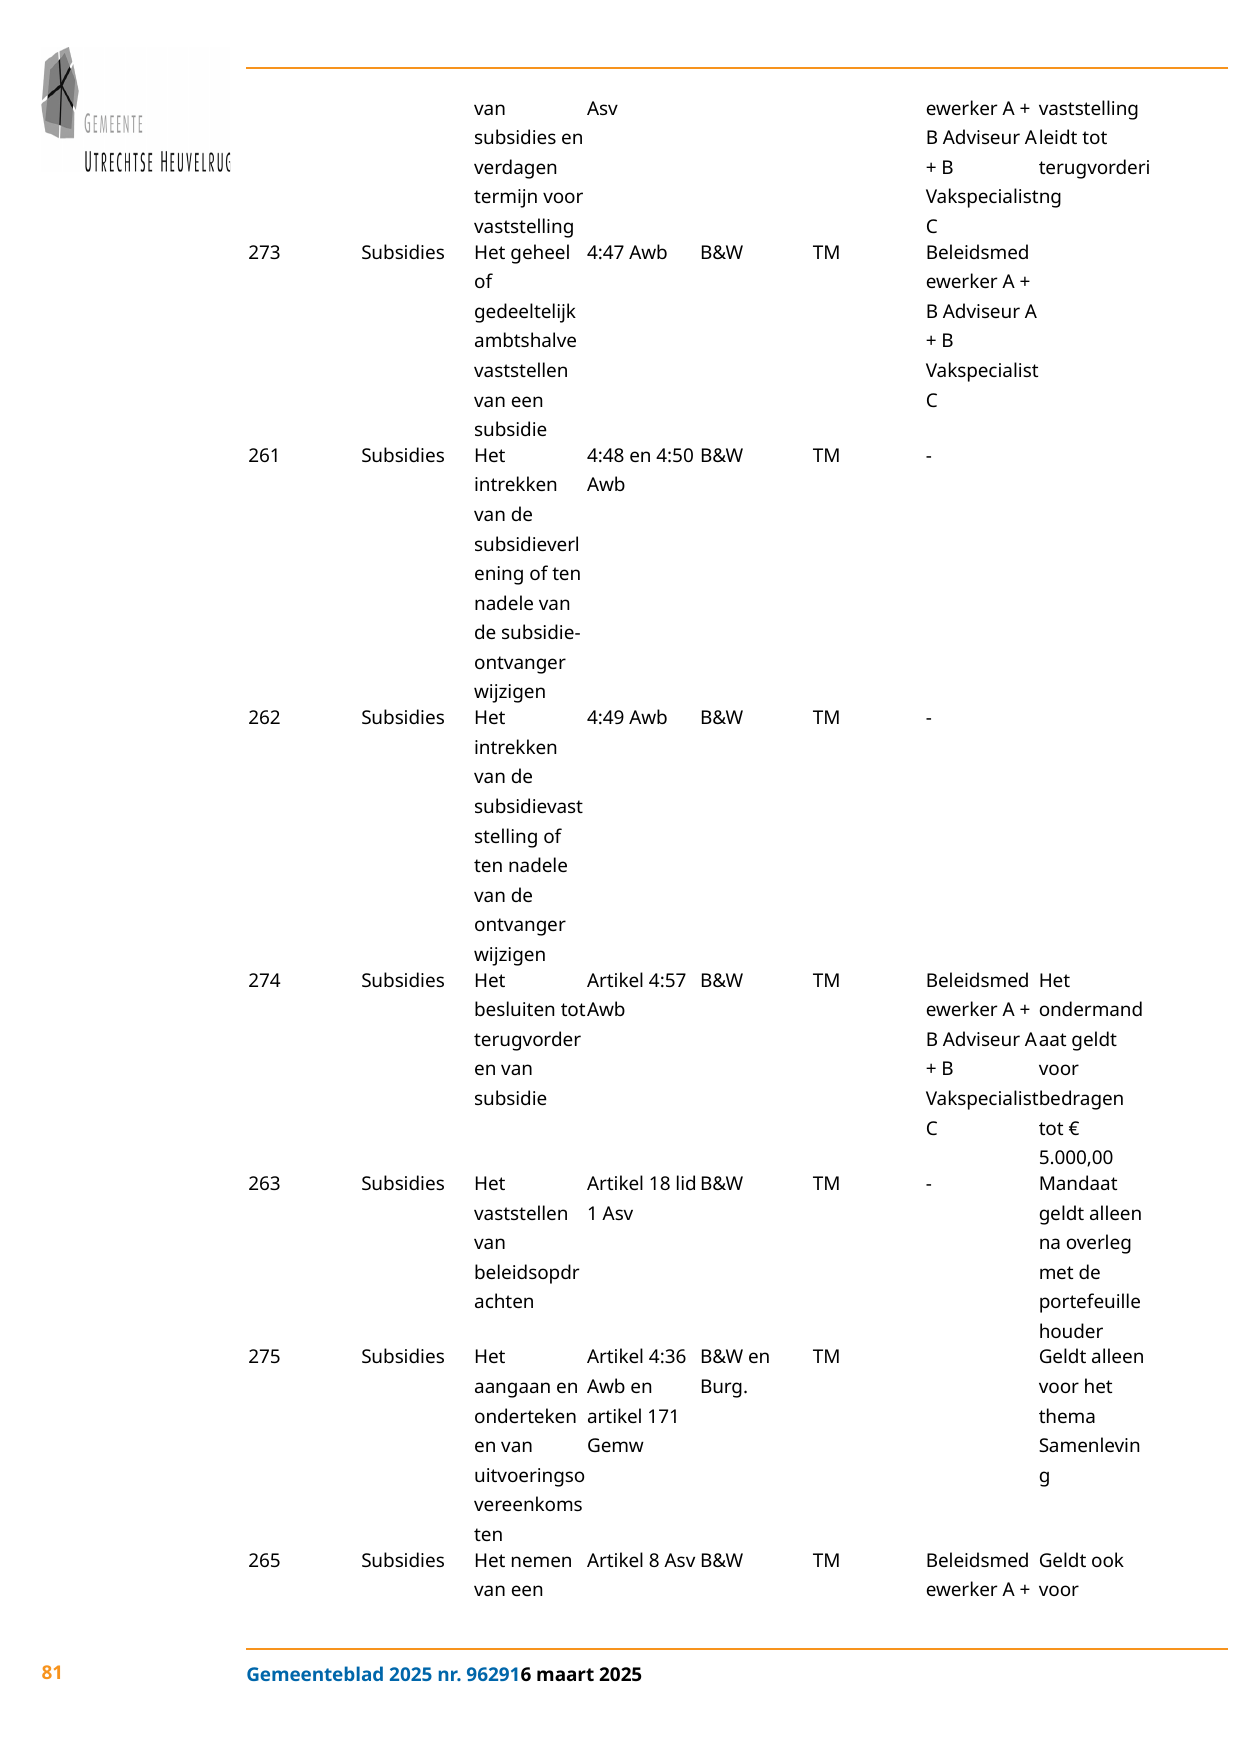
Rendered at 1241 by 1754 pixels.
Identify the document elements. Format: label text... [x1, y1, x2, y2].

table_cell B&W [700, 967, 813, 1170]
table_cell TM [813, 239, 926, 442]
table_cell Subsidies [361, 239, 474, 442]
table_cell 4:49 Awb [587, 705, 700, 967]
table_cell [248, 95, 361, 239]
table_cell Geldt alleen voor het thema Samenleving [1039, 1344, 1152, 1547]
table_cell - [926, 442, 1038, 704]
table_cell Het geheel of gedeeltelijk ambtshalve vaststellen van een subsidie [474, 239, 587, 442]
table_cell TM [813, 442, 926, 704]
table_cell TM [813, 705, 926, 967]
table_cell Het intrekken van de subsidieverlening of ten nadele van de subsidie-ontvanger wijzigen [474, 442, 587, 704]
table_cell 275 [248, 1344, 361, 1547]
table_cell 263 [248, 1170, 361, 1344]
table_cell Subsidies [361, 1344, 474, 1547]
table_cell TM [813, 1547, 926, 1602]
table_cell 261 [248, 442, 361, 704]
table_cell TM [813, 1344, 926, 1547]
table_cell Subsidies [361, 967, 474, 1170]
table_cell TM [813, 1170, 926, 1344]
table_cell ewerker A + B Adviseur A + B Vakspecialist C [926, 95, 1038, 239]
table_cell [361, 95, 474, 239]
table_cell [1039, 442, 1152, 704]
table_cell Artikel 18 lid 1 Asv [587, 1170, 700, 1344]
table_cell van subsidies en verdagen termijn voor vaststelling [474, 95, 587, 239]
table_cell Beleidsmedewerker A + B Adviseur A + B Vakspecialist C [926, 239, 1038, 442]
table_cell 262 [248, 705, 361, 967]
table_cell [813, 95, 926, 239]
table_cell Beleidsmedewerker A + [926, 1547, 1038, 1602]
table_cell - [926, 705, 1038, 967]
table_cell Het nemen van een [474, 1547, 587, 1602]
table_cell B&W [700, 442, 813, 704]
table_cell Artikel 8 Asv [587, 1547, 700, 1602]
table_cell 4:48 en 4:50 Awb [587, 442, 700, 704]
table_cell B&W [700, 705, 813, 967]
table_cell Het ondermandaat geldt voor bedragen tot € 5.000,00 [1039, 967, 1152, 1170]
picture [41, 47, 231, 172]
table_cell 274 [248, 967, 361, 1170]
table_cell B&W en Burg. [700, 1344, 813, 1547]
table_cell Mandaat geldt alleen na overleg met de portefeuillehouder [1039, 1170, 1152, 1344]
table_cell [1039, 239, 1152, 442]
table_cell Subsidies [361, 1547, 474, 1602]
table_cell Het aangaan en ondertekenen van uitvoeringsovereenkomsten [474, 1344, 587, 1547]
table_cell [926, 1344, 1038, 1547]
table_cell B&W [700, 1170, 813, 1344]
table_cell Het vaststellen van beleidsopdrachten [474, 1170, 587, 1344]
table_cell B&W [700, 239, 813, 442]
table_cell Beleidsmedewerker A + B Adviseur A + B Vakspecialist C [926, 967, 1038, 1170]
table_cell Subsidies [361, 705, 474, 967]
table_cell TM [813, 967, 926, 1170]
table_cell Het besluiten tot terugvorderen van subsidie [474, 967, 587, 1170]
table_cell Asv [587, 95, 700, 239]
table_cell Geldt ook voor [1039, 1547, 1152, 1602]
table_cell Artikel 4:57 Awb [587, 967, 700, 1170]
table_cell 273 [248, 239, 361, 442]
table_cell - [926, 1170, 1038, 1344]
table_cell [700, 95, 813, 239]
table_cell Subsidies [361, 442, 474, 704]
table_cell Subsidies [361, 1170, 474, 1344]
table_cell Artikel 4:36 Awb en artikel 171 Gemw [587, 1344, 700, 1547]
table_cell 265 [248, 1547, 361, 1602]
table_cell 4:47 Awb [587, 239, 700, 442]
table_cell vaststelling leidt tot terugvordering [1039, 95, 1152, 239]
table_cell Het intrekken van de subsidievaststelling of ten nadele van de ontvanger wijzigen [474, 705, 587, 967]
table_cell [1039, 705, 1152, 967]
table_cell B&W [700, 1547, 813, 1602]
